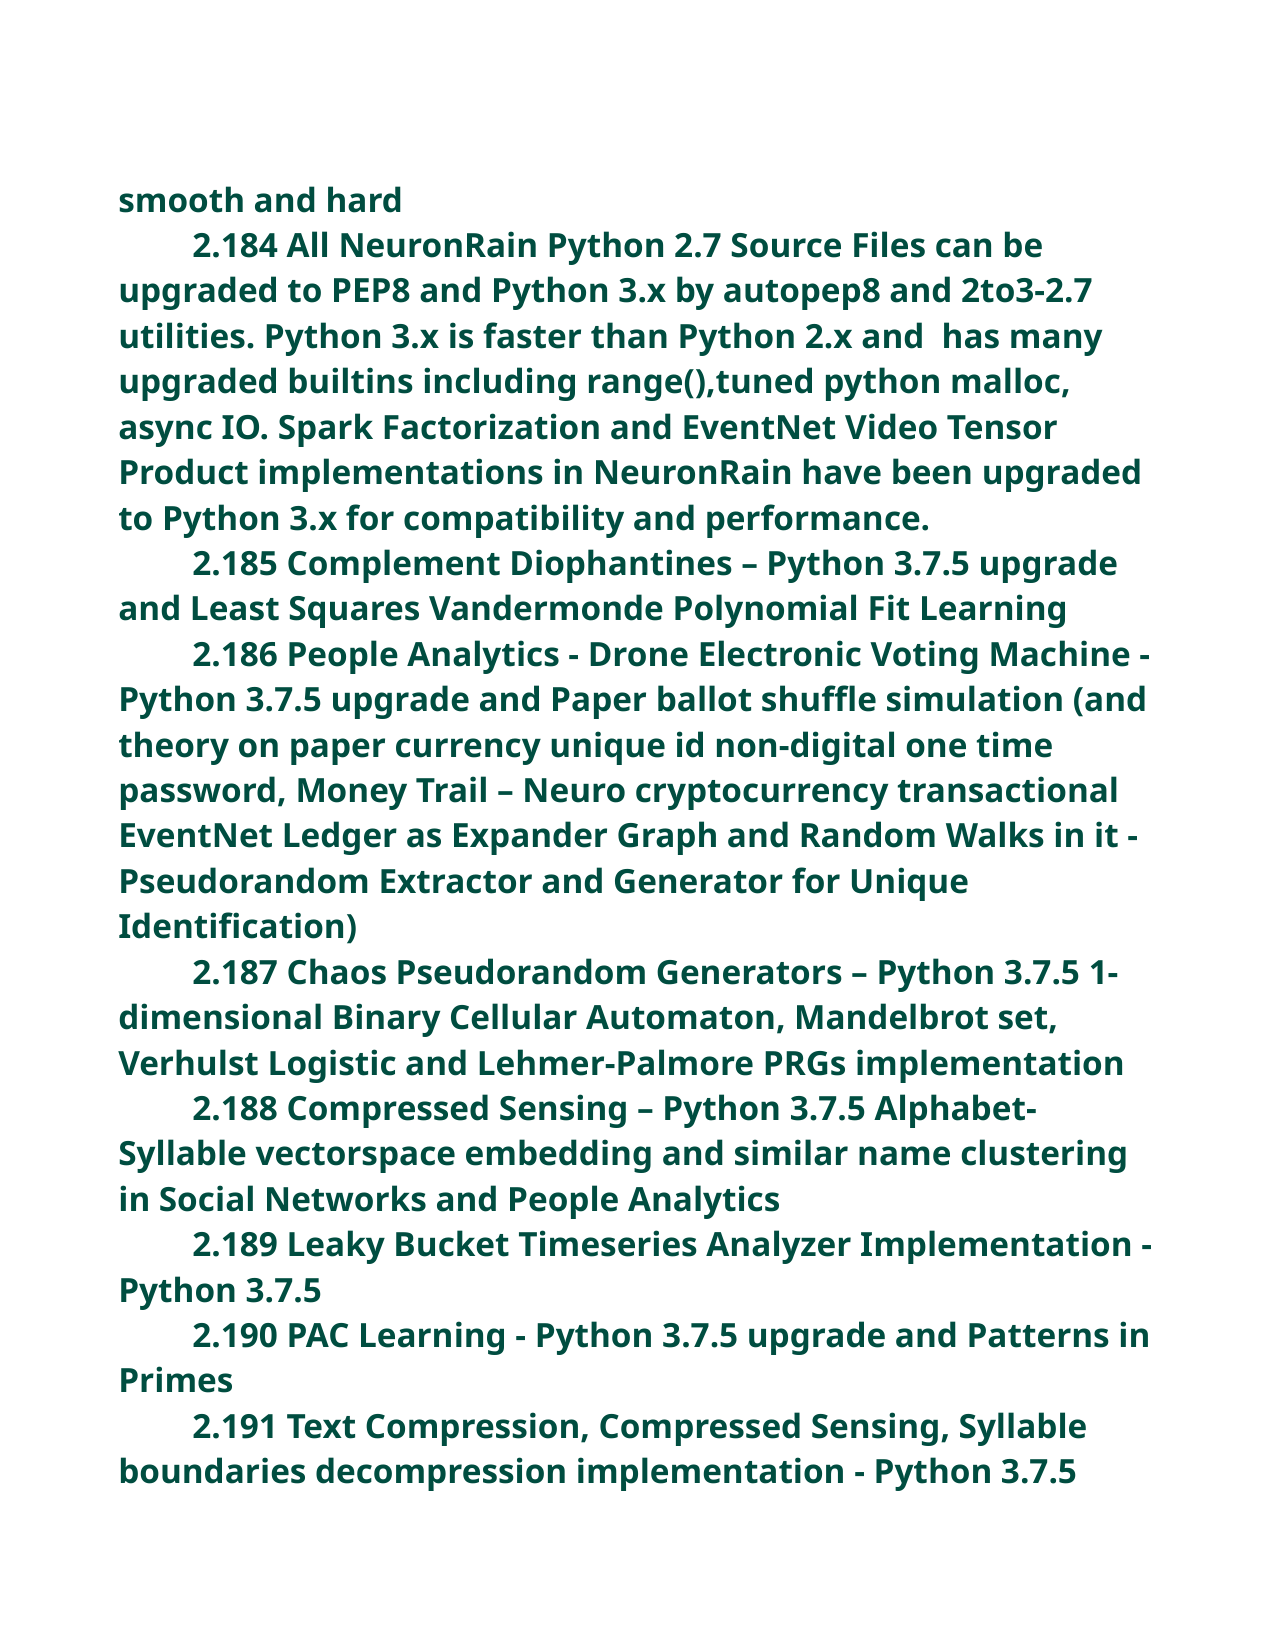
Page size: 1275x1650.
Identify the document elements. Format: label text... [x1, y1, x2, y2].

text smooth and hard [118, 176, 1157, 222]
text 2.185 Complement Diophantines – Python 3.7.5 upgrade and Least Squares Vandermonde Polynomial Fit Learning [118, 540, 1157, 631]
text 2.187 Chaos Pseudorandom Generators – Python 3.7.5 1-dimensional Binary Cellular Automaton, Mandelbrot set, Verhulst Logistic and Lehmer-Palmore PRGs implementation [118, 948, 1157, 1085]
text 2.184 All NeuronRain Python 2.7 Source Files can be upgraded to PEP8 and Python 3.x by autopep8 and 2to3-2.7 utilities. Python 3.x is faster than Python 2.x and has many upgraded builtins including range(),tuned python malloc, async IO. Spark Factorization and EventNet Video Tensor Product implementations in NeuronRain have been upgraded to Python 3.x for compatibility and performance. [118, 222, 1157, 540]
text 2.191 Text Compression, Compressed Sensing, Syllable boundaries decompression implementation - Python 3.7.5 [118, 1403, 1157, 1493]
text 2.186 People Analytics - Drone Electronic Voting Machine - Python 3.7.5 upgrade and Paper ballot shuffle simulation (and theory on paper currency unique id non-digital one time password, Money Trail – Neuro cryptocurrency transactional EventNet Ledger as Expander Graph and Random Walks in it - Pseudorandom Extractor and Generator for Unique Identification) [118, 631, 1157, 948]
text 2.190 PAC Learning - Python 3.7.5 upgrade and Patterns in Primes [118, 1312, 1157, 1403]
text 2.188 Compressed Sensing – Python 3.7.5 Alphabet-Syllable vectorspace embedding and similar name clustering in Social Networks and People Analytics [118, 1085, 1157, 1221]
text 2.189 Leaky Bucket Timeseries Analyzer Implementation - Python 3.7.5 [118, 1221, 1157, 1312]
